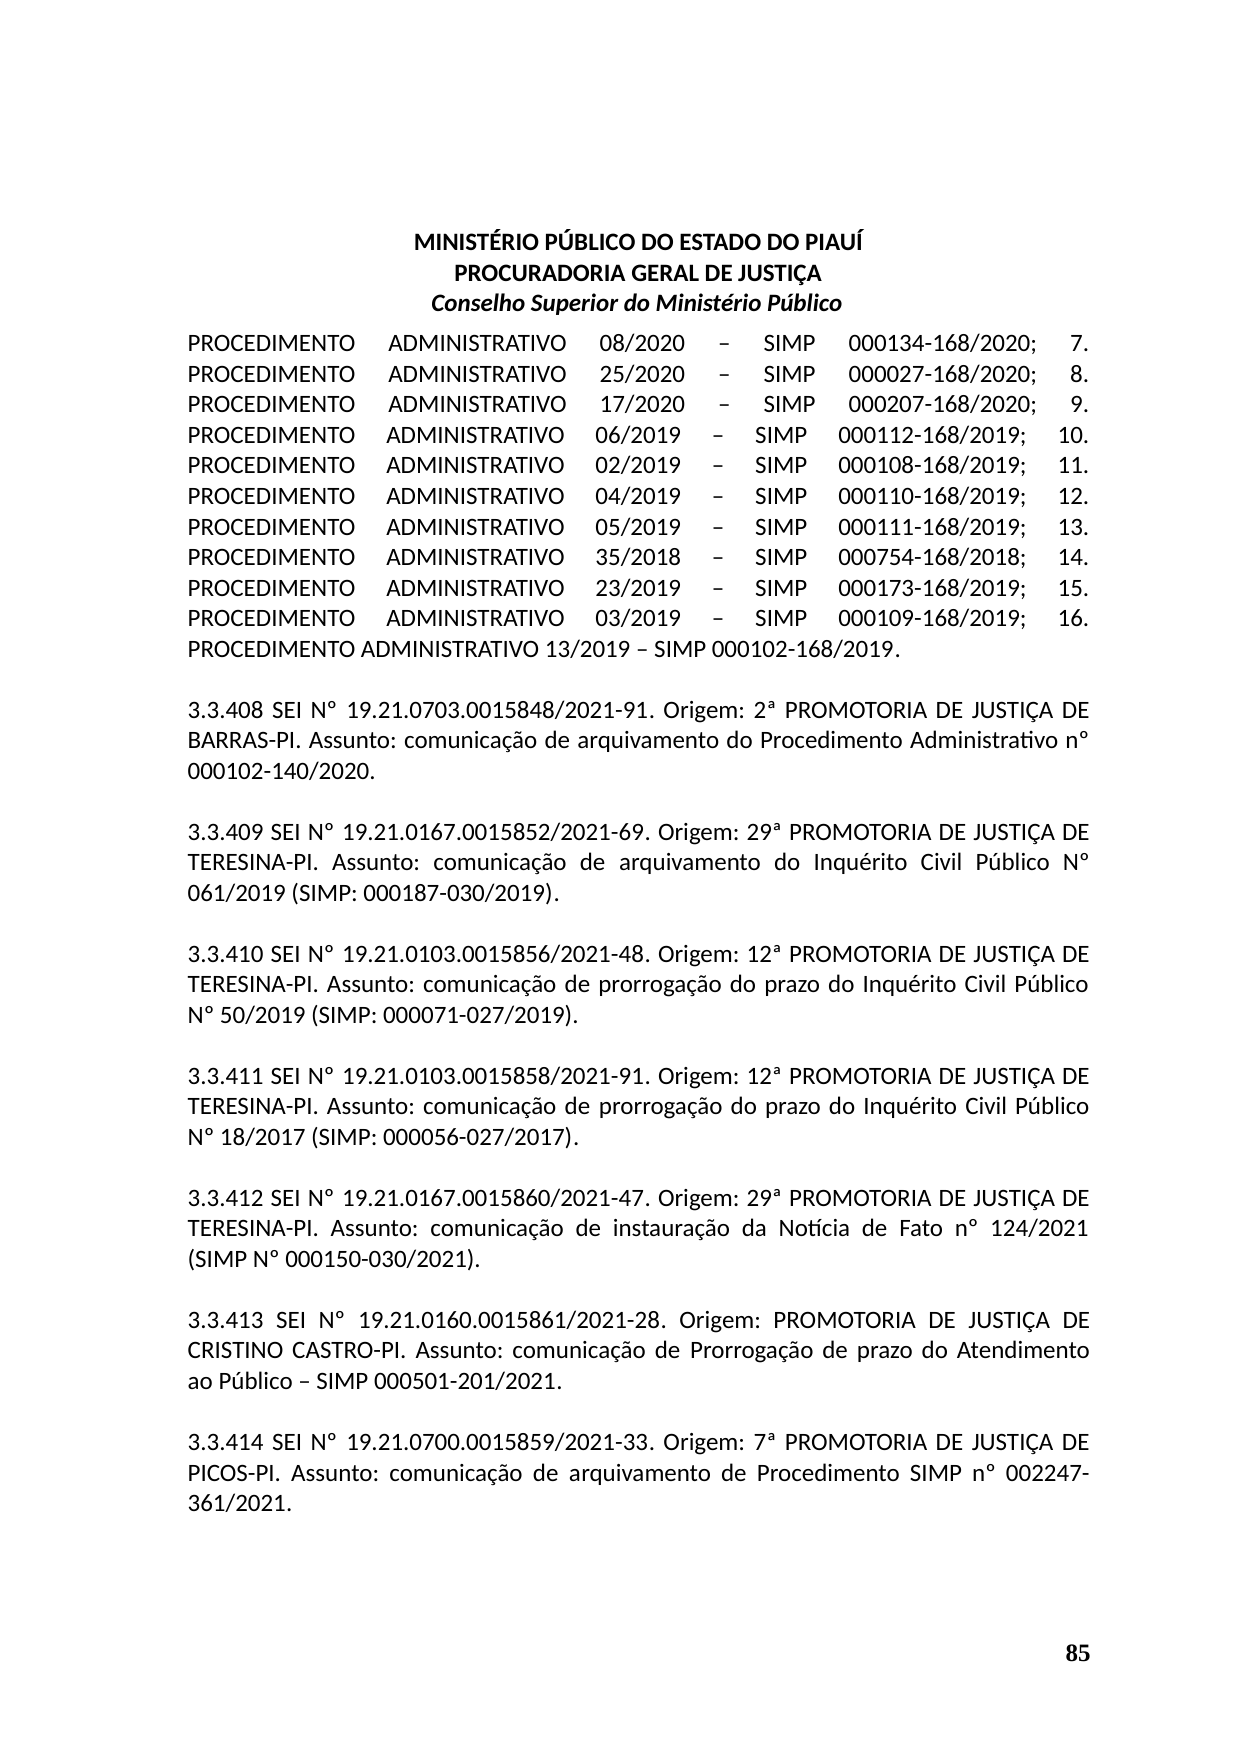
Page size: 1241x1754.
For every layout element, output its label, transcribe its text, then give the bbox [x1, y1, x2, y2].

text PROCEDIMENTO ADMINISTRATIVO 08/2020 – SIMP 000134-168/2020; 7. PROCEDIMENTO ADMINISTRATIVO 25/2020 – SIMP 000027-168/2020; 8. PROCEDIMENTO ADMINISTRATIVO 17/2020 – SIMP 000207-168/2020; 9. PROCEDIMENTO ADMINISTRATIVO 06/2019 – SIMP 000112-168/2019; 10. PROCEDIMENTO ADMINISTRATIVO 02/2019 – SIMP 000108-168/2019; 11. PROCEDIMENTO ADMINISTRATIVO 04/2019 – SIMP 000110-168/2019; 12. PROCEDIMENTO ADMINISTRATIVO 05/2019 – SIMP 000111-168/2019; 13. PROCEDIMENTO ADMINISTRATIVO 35/2018 – SIMP 000754-168/2018; 14. PROCEDIMENTO ADMINISTRATIVO 23/2019 – SIMP 000173-168/2019; 15. PROCEDIMENTO ADMINISTRATIVO 03/2019 – SIMP 000109-168/2019; 16. PROCEDIMENTO ADMINISTRATIVO 13/2019 – SIMP 000102-168/2019. [187, 327, 1090, 663]
text 3.3.409 SEI Nº 19.21.0167.0015852/2021-69. Origem: 29ª PROMOTORIA DE JUSTIÇA DE TERESINA-PI. Assunto: comunicação de arquivamento do Inquérito Civil Público Nº 061/2019 (SIMP: 000187-030/2019). [187, 816, 1090, 907]
text 3.3.414 SEI Nº 19.21.0700.0015859/2021-33. Origem: 7ª PROMOTORIA DE JUSTIÇA DE PICOS-PI. Assunto: comunicação de arquivamento de Procedimento SIMP nº 002247-361/2021. [187, 1426, 1090, 1518]
text 3.3.413 SEI Nº 19.21.0160.0015861/2021-28. Origem: PROMOTORIA DE JUSTIÇA DE CRISTINO CASTRO-PI. Assunto: comunicação de Prorrogação de prazo do Atendimento ao Público – SIMP 000501-201/2021. [187, 1304, 1090, 1396]
text 3.3.412 SEI Nº 19.21.0167.0015860/2021-47. Origem: 29ª PROMOTORIA DE JUSTIÇA DE TERESINA-PI. Assunto: comunicação de instauração da Notícia de Fato nº 124/2021 (SIMP Nº 000150-030/2021). [187, 1182, 1090, 1274]
text 3.3.408 SEI Nº 19.21.0703.0015848/2021-91. Origem: 2ª PROMOTORIA DE JUSTIÇA DE BARRAS-PI. Assunto: comunicação de arquivamento do Procedimento Administrativo nº 000102-140/2020. [187, 694, 1090, 785]
text 3.3.410 SEI Nº 19.21.0103.0015856/2021-48. Origem: 12ª PROMOTORIA DE JUSTIÇA DE TERESINA-PI. Assunto: comunicação de prorrogação do prazo do Inquérito Civil Público Nº 50/2019 (SIMP: 000071-027/2019). [187, 938, 1090, 1029]
text 3.3.411 SEI Nº 19.21.0103.0015858/2021-91. Origem: 12ª PROMOTORIA DE JUSTIÇA DE TERESINA-PI. Assunto: comunicação de prorrogação do prazo do Inquérito Civil Público Nº 18/2017 (SIMP: 000056-027/2017). [187, 1060, 1090, 1152]
